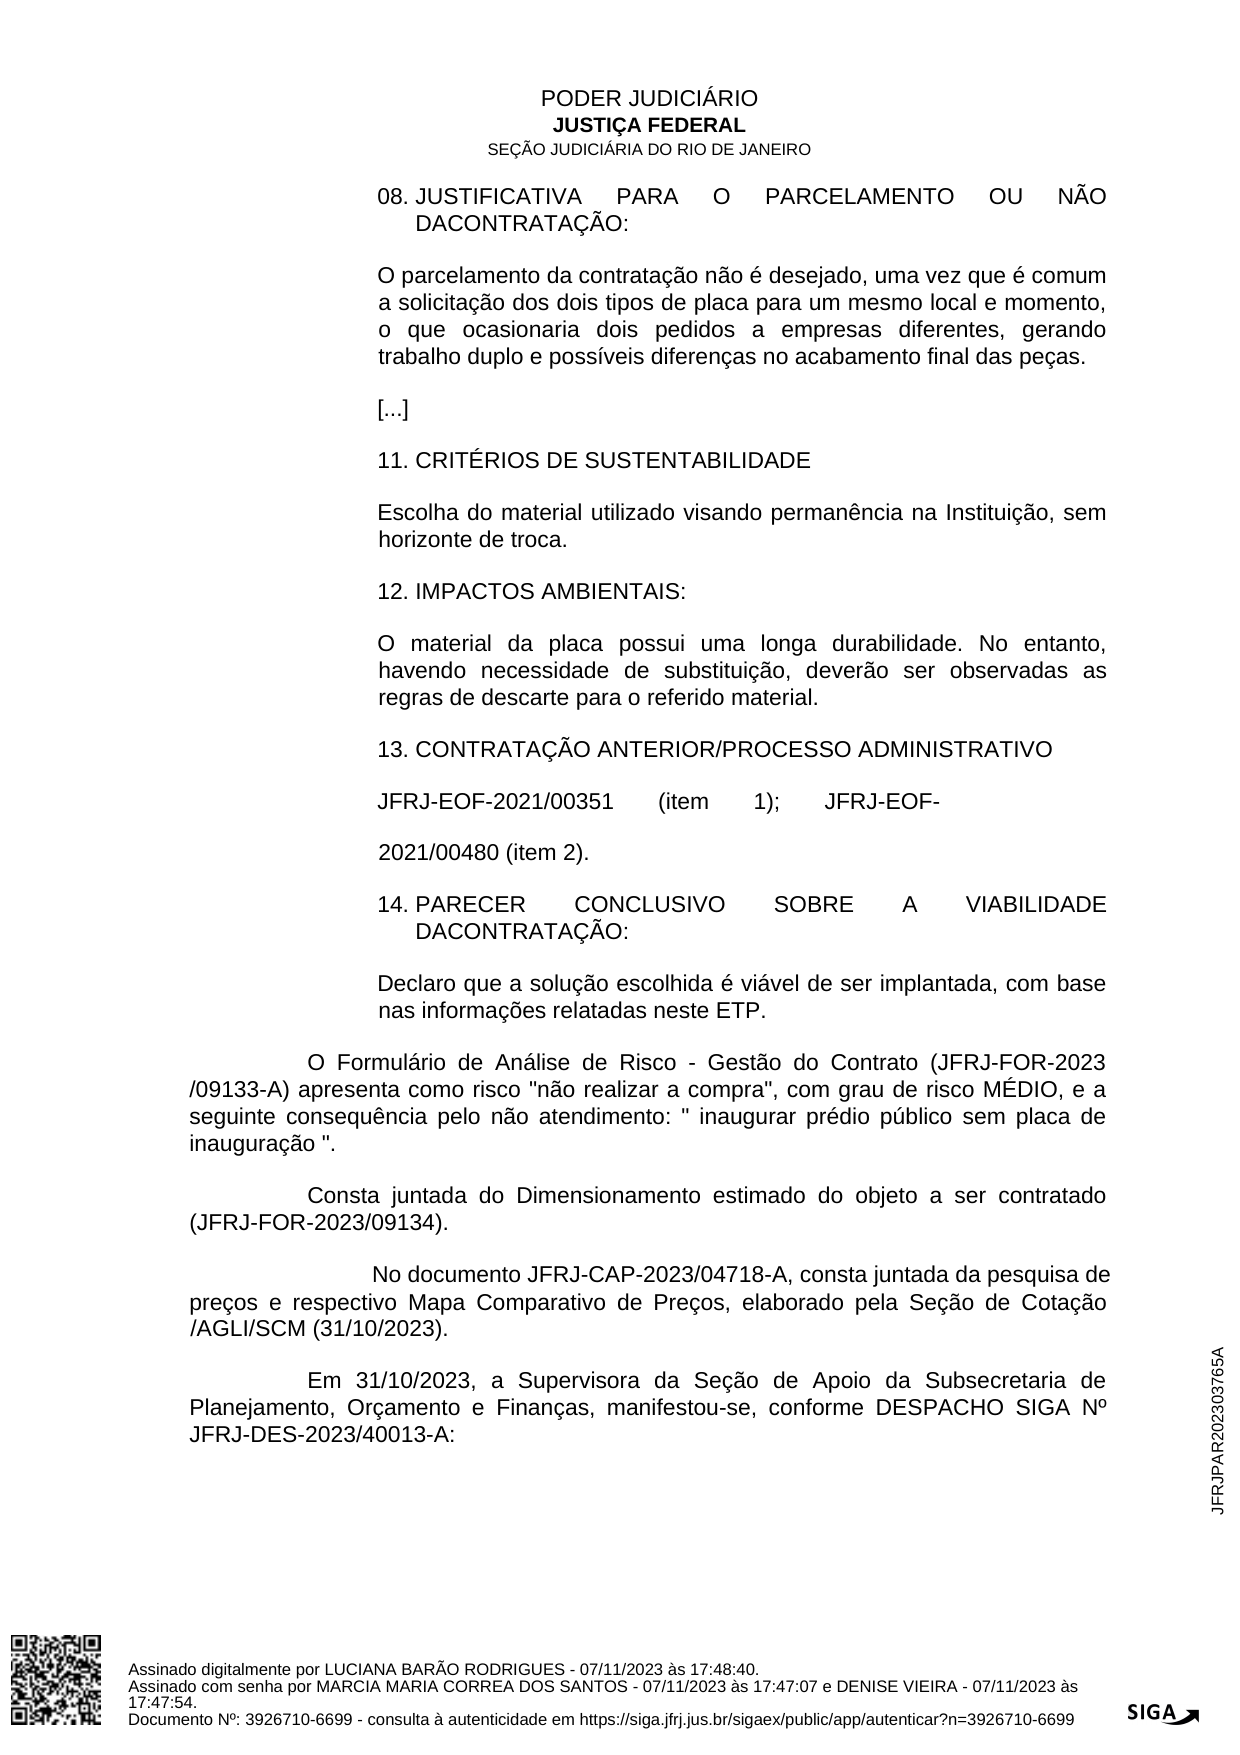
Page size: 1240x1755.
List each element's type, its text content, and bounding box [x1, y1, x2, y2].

text No documento JFRJ-CAP-2023/04718-A, consta juntada da pesquisa de [193, 1261, 1111, 1287]
text Escolha do material utilizado visando permanência na Instituição, sem horizonte de troca. [377, 499, 1107, 552]
list CONTRATAÇÃO ANTERIOR/PROCESSO ADMINISTRATIVO [377, 736, 1107, 762]
text O Formulário de Análise de Risco - Gestão do Contrato (JFRJ-FOR-2023 /09133-A) apresenta como risco "não realizar a compra", com grau de risco MÉDIO, e a seguinte consequência pelo não atendimento: " inaugurar prédio público sem placa de inauguração ". [189, 1049, 1107, 1156]
text Declaro que a solução escolhida é viável de ser implantada, com base nas informações relatadas neste ETP. [377, 970, 1107, 1023]
text [...] [377, 395, 1107, 421]
list CRITÉRIOS DE SUSTENTABILIDADE [377, 447, 1107, 473]
text Em 31/10/2023, a Supervisora da Seção de Apoio da Subsecretaria de Planejamento, Orçamento e Finanças, manifestou-se, conforme DESPACHO SIGA Nº JFRJ-DES-2023/40013-A: [189, 1367, 1107, 1447]
text preços e respectivo Mapa Comparativo de Preços, elaborado pela Seção de Cotação /AGLI/SCM (31/10/2023). [189, 1288, 1107, 1342]
list PARECER CONCLUSIVO SOBRE A VIABILIDADE DACONTRATAÇÃO: [377, 891, 1107, 944]
text Consta juntada do Dimensionamento estimado do objeto a ser contratado (JFRJ-FOR-2023/09134). [189, 1182, 1107, 1235]
list IMPACTOS AMBIENTAIS: [377, 578, 1107, 604]
text JFRJ-EOF-2021/00351 (item 1); JFRJ-EOF-2021/00480 (item 2). [377, 788, 940, 866]
list JUSTIFICATIVA PARA O PARCELAMENTO OU NÃO DACONTRATAÇÃO: [377, 183, 1107, 236]
text O parcelamento da contratação não é desejado, uma vez que é comum a solicitação dos dois tipos de placa para um mesmo local e momento, o que ocasionaria dois pedidos a empresas diferentes, gerando trabalho duplo e possíveis diferenças no acabamento final das peças. [377, 262, 1107, 369]
text O material da placa possui uma longa durabilidade. No entanto, havendo necessidade de substituição, deverão ser observadas as regras de descarte para o referido material. [377, 630, 1107, 710]
